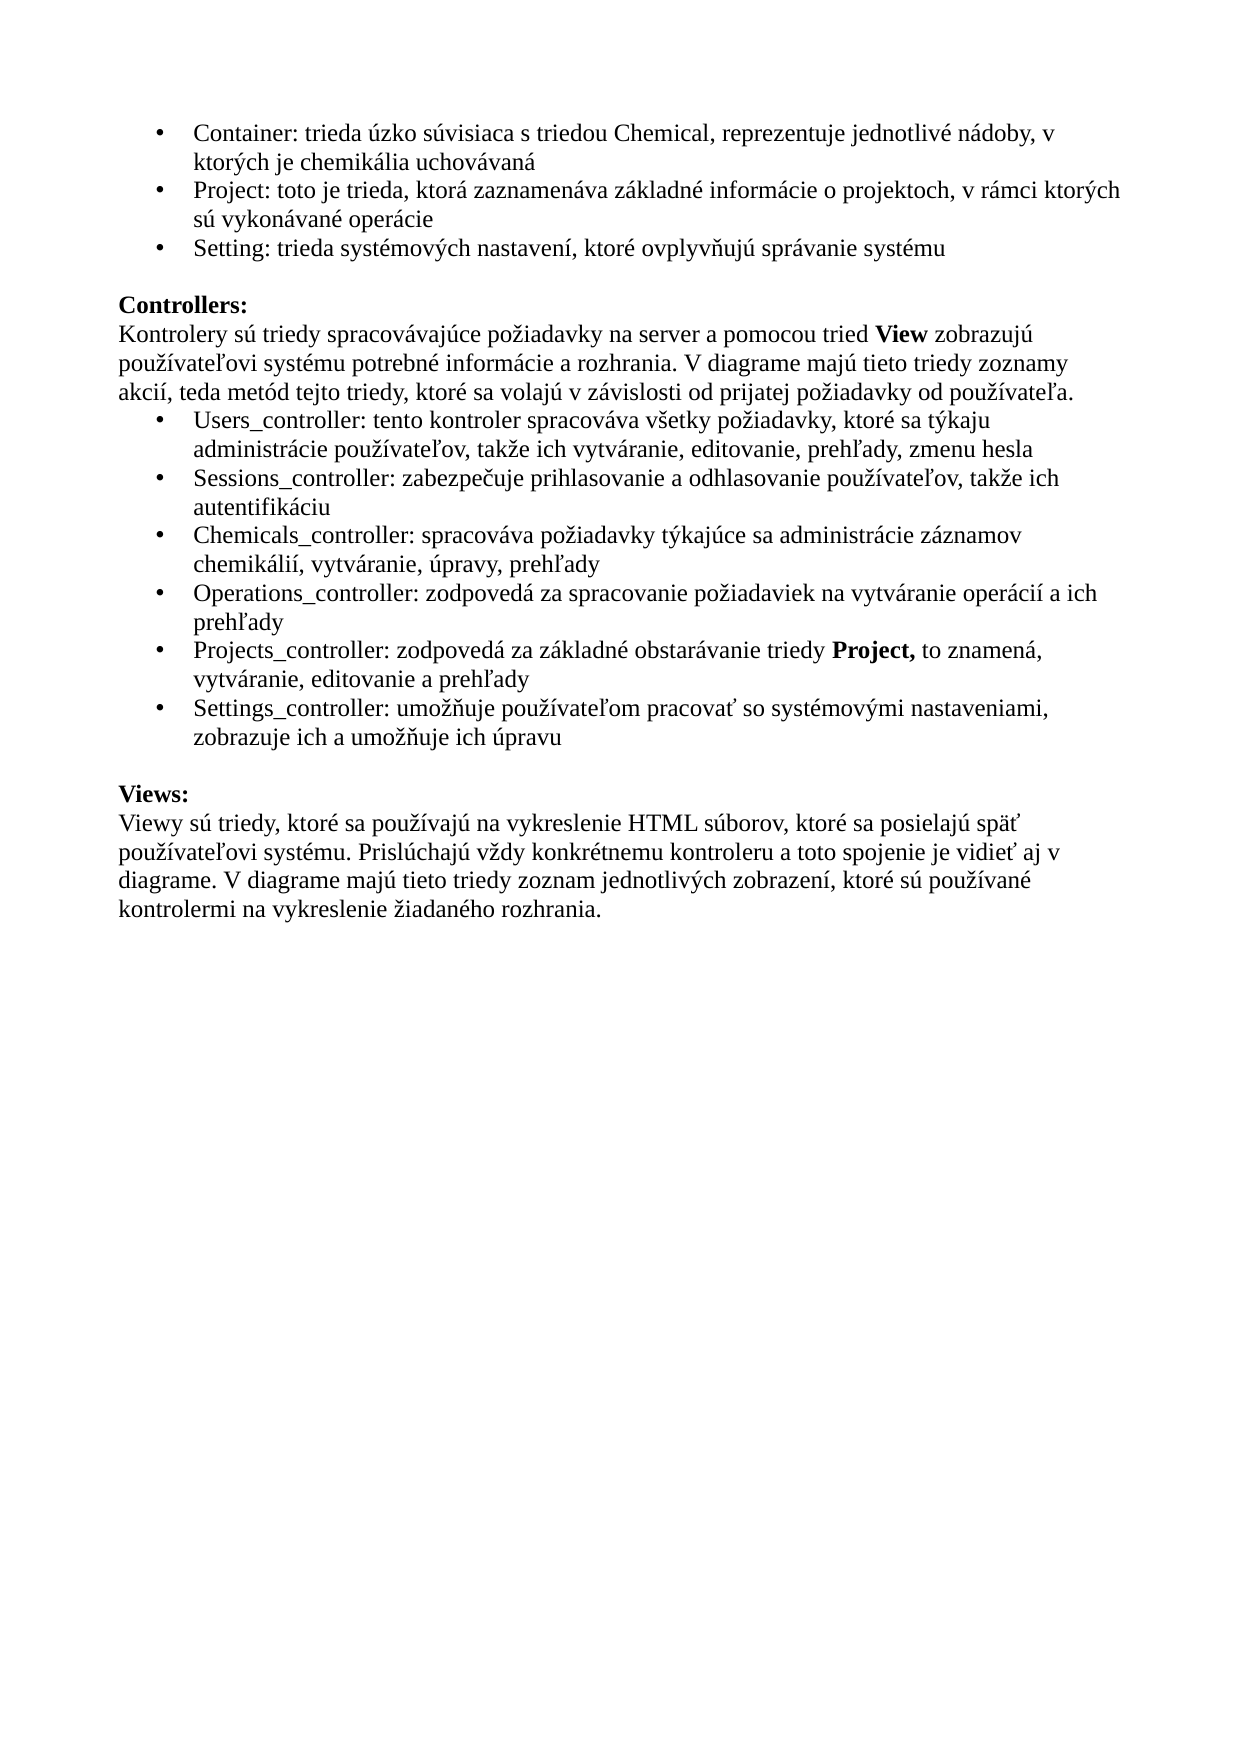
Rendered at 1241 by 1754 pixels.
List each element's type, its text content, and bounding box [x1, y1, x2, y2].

list Container: trieda úzko súvisiaca s triedou Chemical, reprezentuje jednotlivé nádoby, v ktorých je chemikália uchovávaná [156, 118, 1122, 176]
text Kontrolery sú triedy spracovávajúce požiadavky na server a pomocou tried View zobrazujú používateľovi systému potrebné informácie a rozhrania. V diagrame majú tieto triedy zoznamy akcií, teda metód tejto triedy, ktoré sa volajú v závislosti od prijatej požiadavky od používateľa. [118, 319, 1122, 406]
list Settings_controller: umožňuje používateľom pracovať so systémovými nastaveniami, zobrazuje ich a umožňuje ich úpravu [156, 693, 1122, 751]
list Chemicals_controller: spracováva požiadavky týkajúce sa administrácie záznamov chemikálií, vytváranie, úpravy, prehľady [156, 521, 1122, 578]
text Viewy sú triedy, ktoré sa používajú na vykreslenie HTML súborov, ktoré sa posielajú späť používateľovi systému. Prislúchajú vždy konkrétnemu kontroleru a toto spojenie je vidieť aj v diagrame. V diagrame majú tieto triedy zoznam jednotlivých zobrazení, ktoré sú používané kontrolermi na vykreslenie žiadaného rozhrania. [118, 808, 1122, 923]
list Project: toto je trieda, ktorá zaznamenáva základné informácie o projektoch, v rámci ktorých sú vykonávané operácie [156, 176, 1122, 233]
text Views: [118, 779, 1122, 808]
text Controllers: [118, 291, 1122, 319]
list Setting: trieda systémových nastavení, ktoré ovplyvňujú správanie systému [156, 233, 1122, 262]
list Operations_controller: zodpovedá za spracovanie požiadaviek na vytváranie operácií a ich prehľady [156, 578, 1122, 636]
list Sessions_controller: zabezpečuje prihlasovanie a odhlasovanie používateľov, takže ich autentifikáciu [156, 463, 1122, 521]
list Users_controller: tento kontroler spracováva všetky požiadavky, ktoré sa týkaju administrácie používateľov, takže ich vytváranie, editovanie, prehľady, zmenu hesla [156, 406, 1122, 463]
list Projects_controller: zodpovedá za základné obstarávanie triedy Project, to znamená, vytváranie, editovanie a prehľady [156, 636, 1122, 693]
